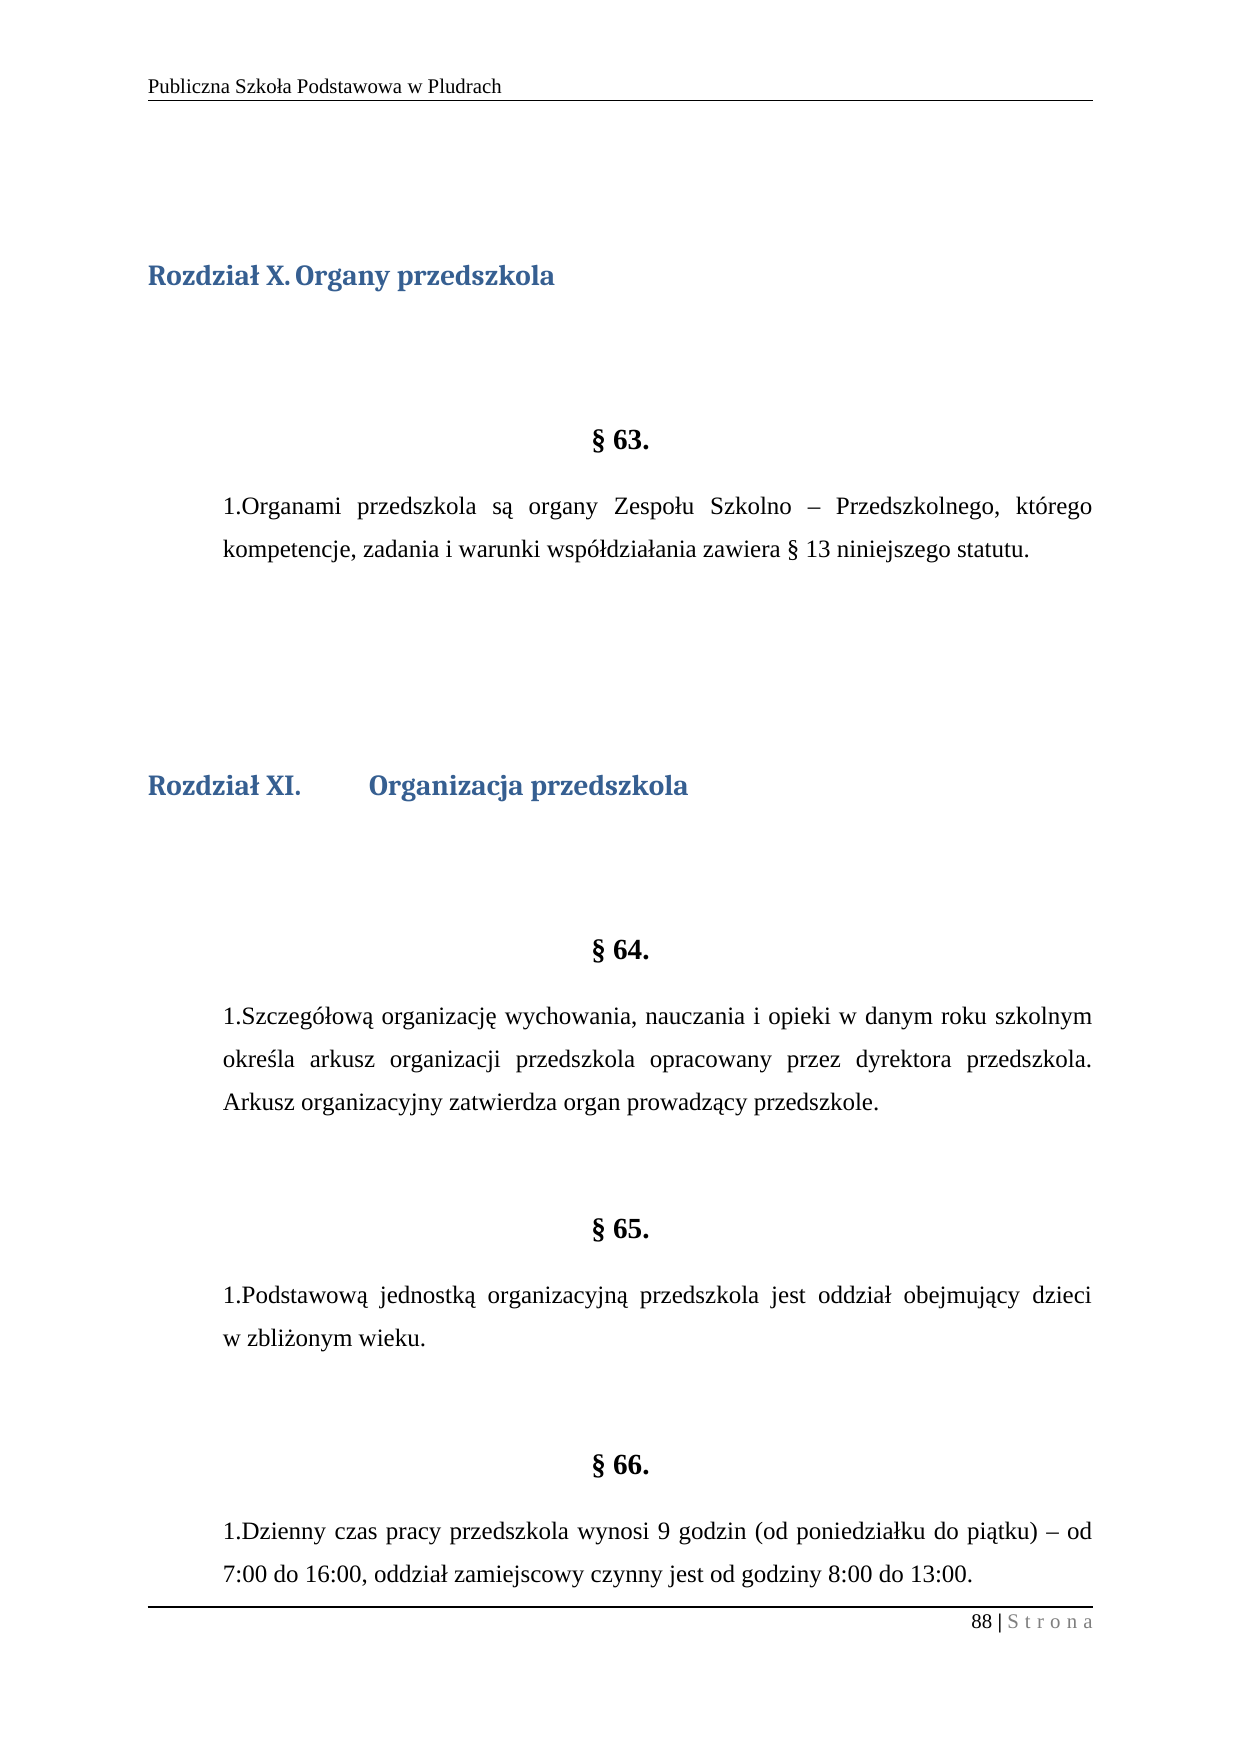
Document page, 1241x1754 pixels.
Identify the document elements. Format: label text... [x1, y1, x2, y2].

list Dzienny czas pracy przedszkola wynosi 9 godzin (od poniedziałku do piątku) – od 7:00 do 16:00, oddział zamiejscowy czynny jest od godziny 8:00 do 13:00. [223, 1516, 1093, 1588]
list Podstawową jednostką organizacyjną przedszkola jest oddział obejmujący dzieci w zbliżonym wieku. [223, 1280, 1093, 1352]
subtitle Rozdział XI. Organizacja przedszkola [148, 769, 1093, 803]
text § 63. [148, 422, 1093, 455]
text § 65. [148, 1211, 1093, 1244]
list Szczegółową organizację wychowania, nauczania i opieki w danym roku szkolnym określa arkusz organizacji przedszkola opracowany przez dyrektora przedszkola. Arkusz organizacyjny zatwierdza organ prowadzący przedszkole. [223, 1001, 1093, 1116]
text § 66. [148, 1447, 1093, 1480]
list Organami przedszkola są organy Zespołu Szkolno – Przedszkolnego, którego kompetencje, zadania i warunki współdziałania zawiera § 13 niniejszego statutu. [223, 491, 1093, 563]
text § 64. [148, 932, 1093, 965]
subtitle Rozdział X. Organy przedszkola [148, 259, 1093, 293]
